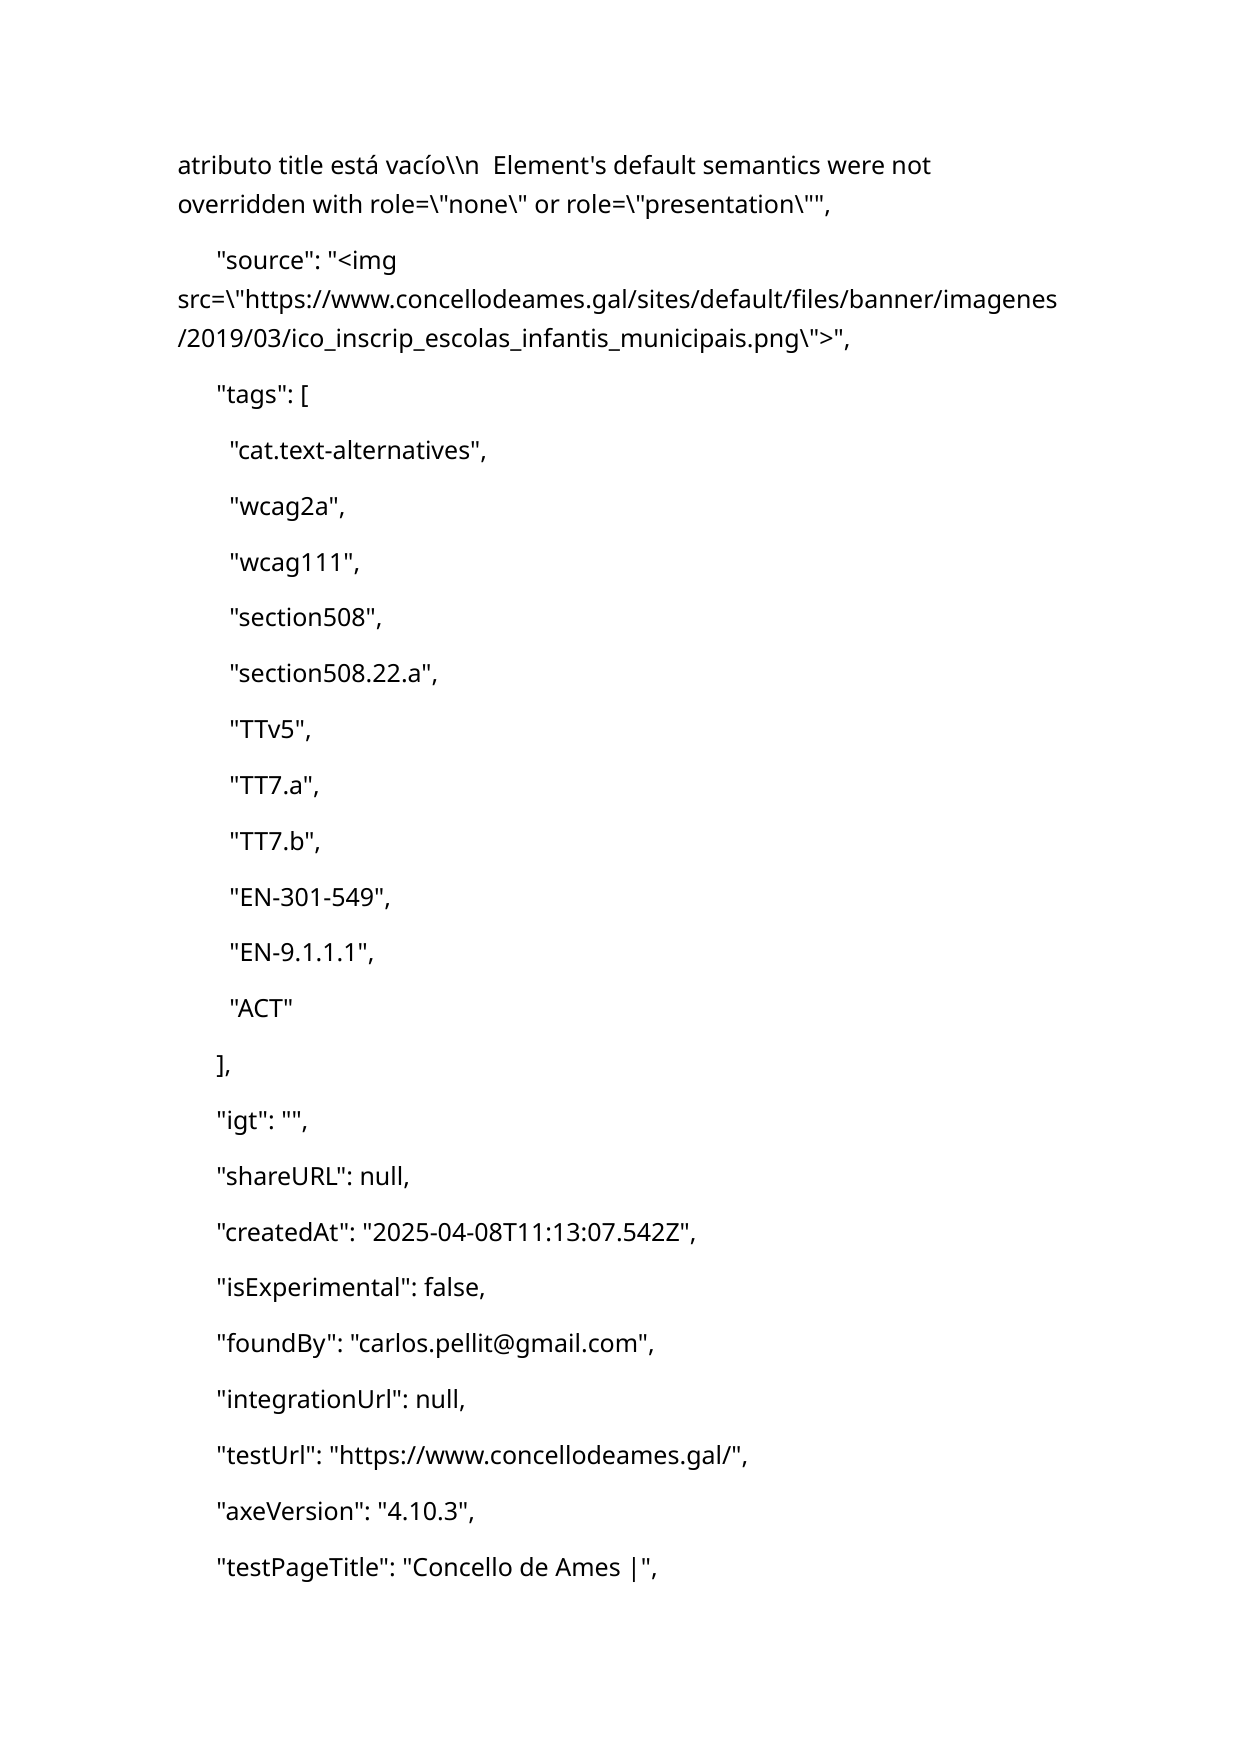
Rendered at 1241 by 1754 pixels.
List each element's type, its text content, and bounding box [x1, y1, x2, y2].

text "EN-301-549", [177, 879, 1063, 913]
text "foundBy": "carlos.pellit@gmail.com", [177, 1326, 1063, 1360]
text "TT7.b", [177, 823, 1063, 857]
text "isExperimental": false, [177, 1270, 1063, 1304]
text "axeVersion": "4.10.3", [177, 1493, 1063, 1527]
text "igt": "", [177, 1103, 1063, 1137]
text "wcag111", [177, 544, 1063, 578]
text "source": "<img src=\"https://www.concellodeames.gal/sites/default/files/banner/imagenes/2019/03/ico_inscrip_escolas_infantis_municipais.png\">", [177, 243, 1063, 355]
text "integrationUrl": null, [177, 1382, 1063, 1416]
text "wcag2a", [177, 488, 1063, 522]
text "ACT" [177, 991, 1063, 1025]
text ], [177, 1047, 1063, 1081]
text "TT7.a", [177, 768, 1063, 802]
text "EN-9.1.1.1", [177, 935, 1063, 969]
text "cat.text-alternatives", [177, 433, 1063, 467]
text "testPageTitle": "Concello de Ames |", [177, 1549, 1063, 1583]
text "createdAt": "2025-04-08T11:13:07.542Z", [177, 1214, 1063, 1248]
text "section508", [177, 600, 1063, 634]
text "TTv5", [177, 712, 1063, 746]
text "shareURL": null, [177, 1158, 1063, 1192]
text atributo title está vacío\\n Element's default semantics were not overridden with role=\"none\" or role=\"presentation\"", [177, 148, 1063, 221]
text "testUrl": "https://www.concellodeames.gal/", [177, 1438, 1063, 1472]
text "section508.22.a", [177, 656, 1063, 690]
text "tags": [ [177, 377, 1063, 411]
